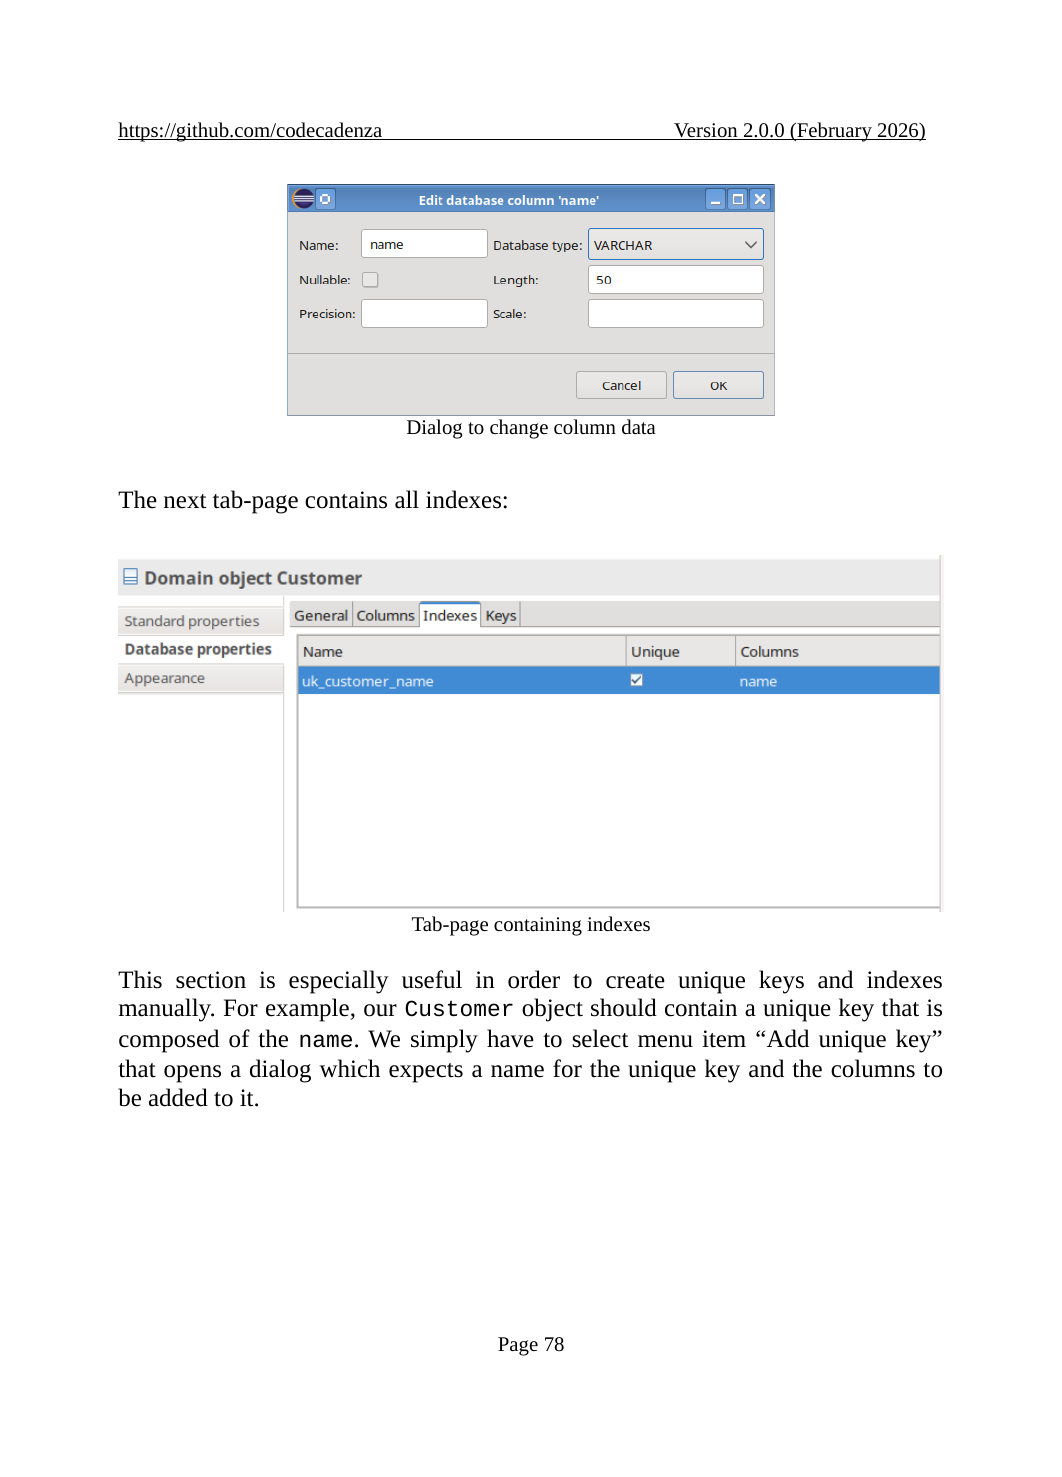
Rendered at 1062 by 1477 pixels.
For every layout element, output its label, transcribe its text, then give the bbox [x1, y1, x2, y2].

text Tab-page containing indexes [118, 912, 944, 936]
picture [287, 184, 775, 416]
picture [118, 555, 944, 912]
text This section is especially useful in order to create unique keys and indexes manually. For example, our Customer object should contain a unique key that is composed of the name. We simply have to select menu item “Add unique key” that opens a dialog which expects a name for the unique key and the columns to be added to it. [118, 965, 944, 1111]
text Dialog to change column data [287, 416, 775, 439]
text The next tab-page contains all indexes: [118, 485, 944, 514]
